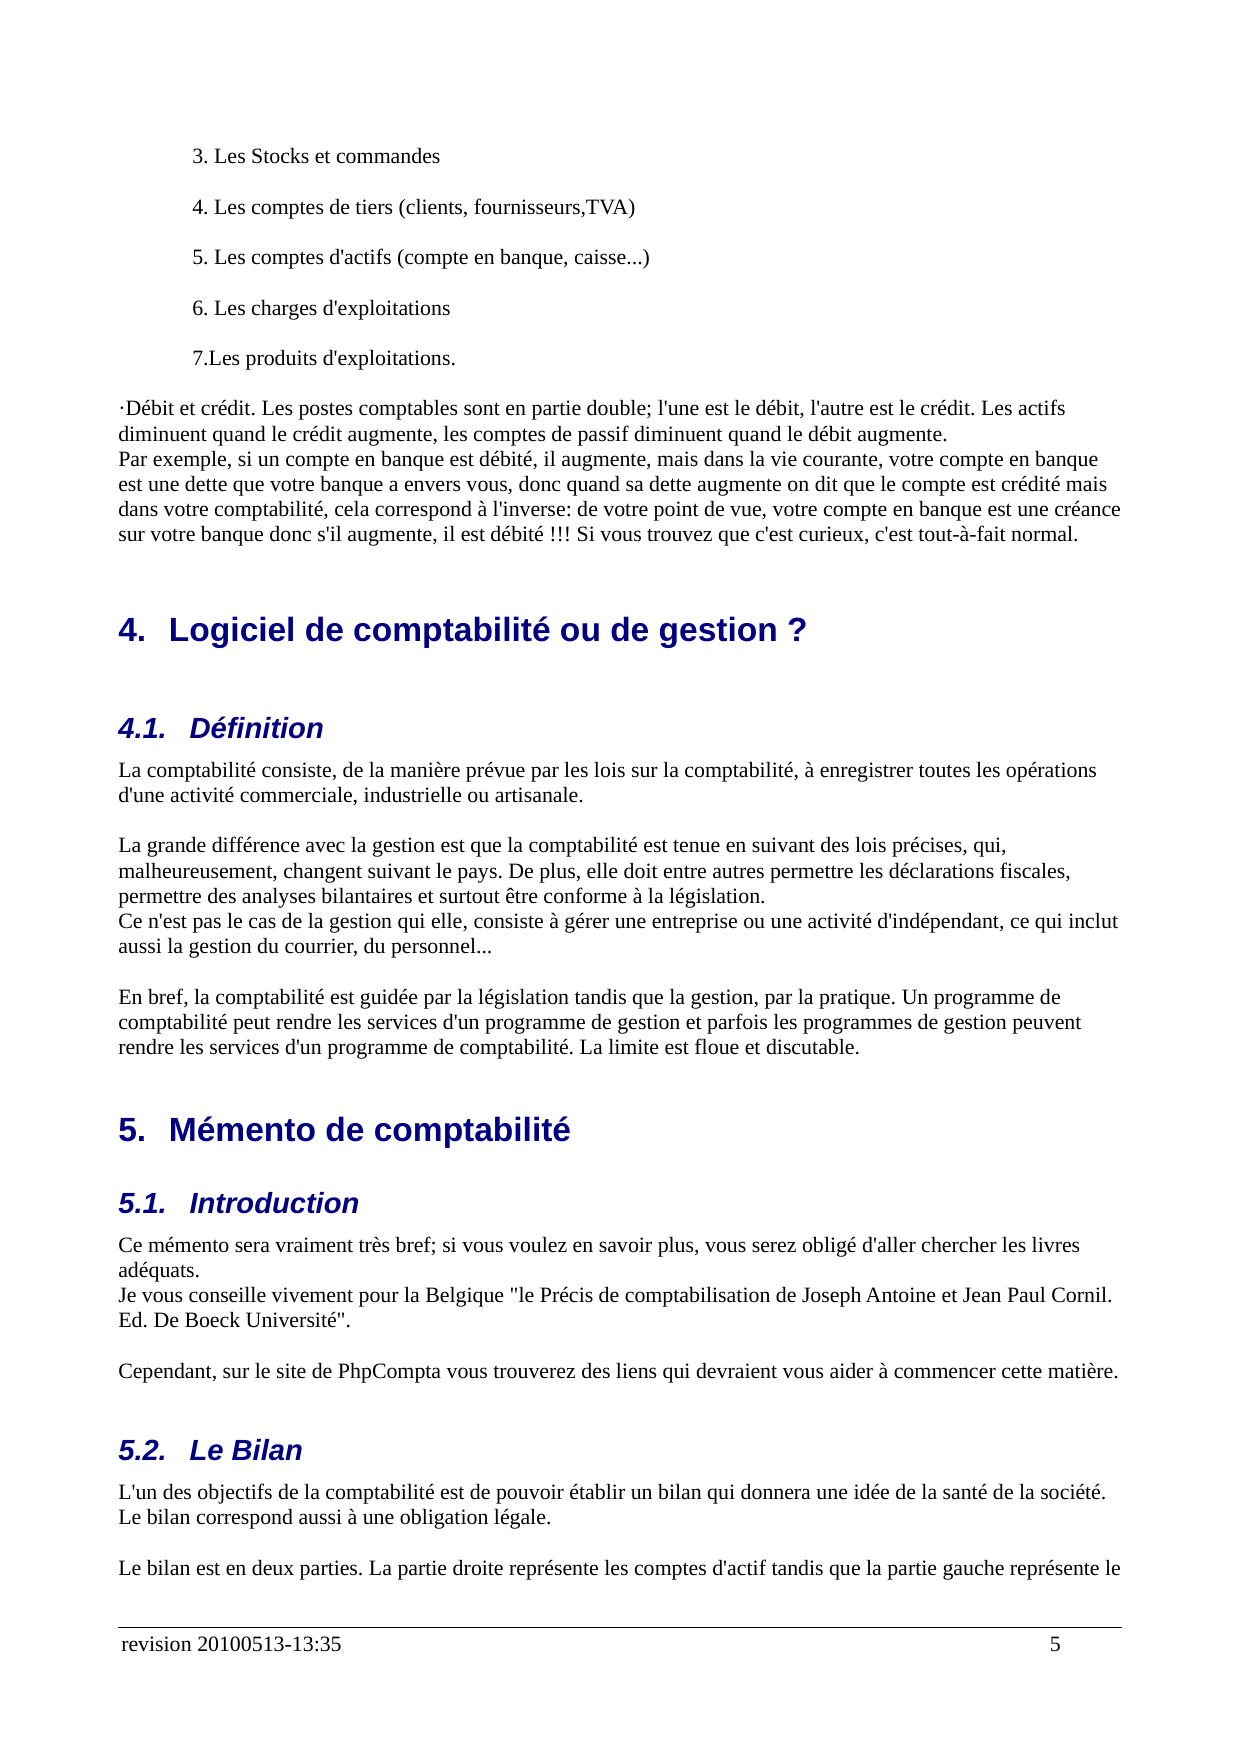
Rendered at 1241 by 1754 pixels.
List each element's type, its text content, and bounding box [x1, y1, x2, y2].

subtitle Mémento de comptabilité [118, 1109, 1122, 1148]
subtitle Définition [118, 711, 1122, 744]
text Le bilan correspond aussi à une obligation légale. [118, 1504, 1122, 1529]
text Ce n'est pas le cas de la gestion qui elle, consiste à gérer une entreprise ou une activité d'indépendant, ce qui inclut aussi la gestion du courrier, du personnel... [118, 908, 1122, 958]
text L'un des objectifs de la comptabilité est de pouvoir établir un bilan qui donnera une idée de la santé de la société. [118, 1479, 1122, 1504]
text Ce mémento sera vraiment très bref; si vous voulez en savoir plus, vous serez obligé d'aller chercher les livres adéquats. [118, 1232, 1122, 1282]
text Je vous conseille vivement pour la Belgique "le Précis de comptabilisation de Joseph Antoine et Jean Paul Cornil. Ed. De Boeck Université". [118, 1282, 1122, 1332]
text Cependant, sur le site de PhpCompta vous trouverez des liens qui devraient vous aider à commencer cette matière. [118, 1358, 1122, 1383]
text 3. Les Stocks et commandes [118, 143, 1122, 168]
subtitle Introduction [118, 1186, 1122, 1219]
text La grande différence avec la gestion est que la comptabilité est tenue en suivant des lois précises, qui, malheureusement, changent suivant le pays. De plus, elle doit entre autres permettre les déclarations fiscales, permettre des analyses bilantaires et surtout être conforme à la législation. [118, 832, 1122, 908]
text Par exemple, si un compte en banque est débité, il augmente, mais dans la vie courante, votre compte en banque est une dette que votre banque a envers vous, donc quand sa dette augmente on dit que le compte est crédité mais dans votre comptabilité, cela correspond à l'inverse: de votre point de vue, votre compte en banque est une créance sur votre banque donc s'il augmente, il est débité !!! Si vous trouvez que c'est curieux, c'est tout-à-fait normal. [118, 446, 1122, 547]
text Le bilan est en deux parties. La partie droite représente les comptes d'actif tandis que la partie gauche représente le [118, 1555, 1122, 1580]
text En bref, la comptabilité est guidée par la législation tandis que la gestion, par la pratique. Un programme de comptabilité peut rendre les services d'un programme de gestion et parfois les programmes de gestion peuvent rendre les services d'un programme de comptabilité. La limite est floue et discutable. [118, 984, 1122, 1059]
text 5. Les comptes d'actifs (compte en banque, caisse...) [118, 244, 1122, 269]
text 4. Les comptes de tiers (clients, fournisseurs,TVA) [118, 194, 1122, 219]
text La comptabilité consiste, de la manière prévue par les lois sur la comptabilité, à enregistrer toutes les opérations d'une activité commerciale, industrielle ou artisanale. [118, 757, 1122, 807]
subtitle Le Bilan [118, 1433, 1122, 1467]
subtitle Logiciel de comptabilité ou de gestion ? [118, 609, 1122, 648]
text ·Débit et crédit. Les postes comptables sont en partie double; l'une est le débit, l'autre est le crédit. Les actifs diminuent quand le crédit augmente, les comptes de passif diminuent quand le débit augmente. [118, 395, 1122, 446]
text 7.Les produits d'exploitations. [118, 345, 1122, 370]
text 6. Les charges d'exploitations [118, 294, 1122, 320]
